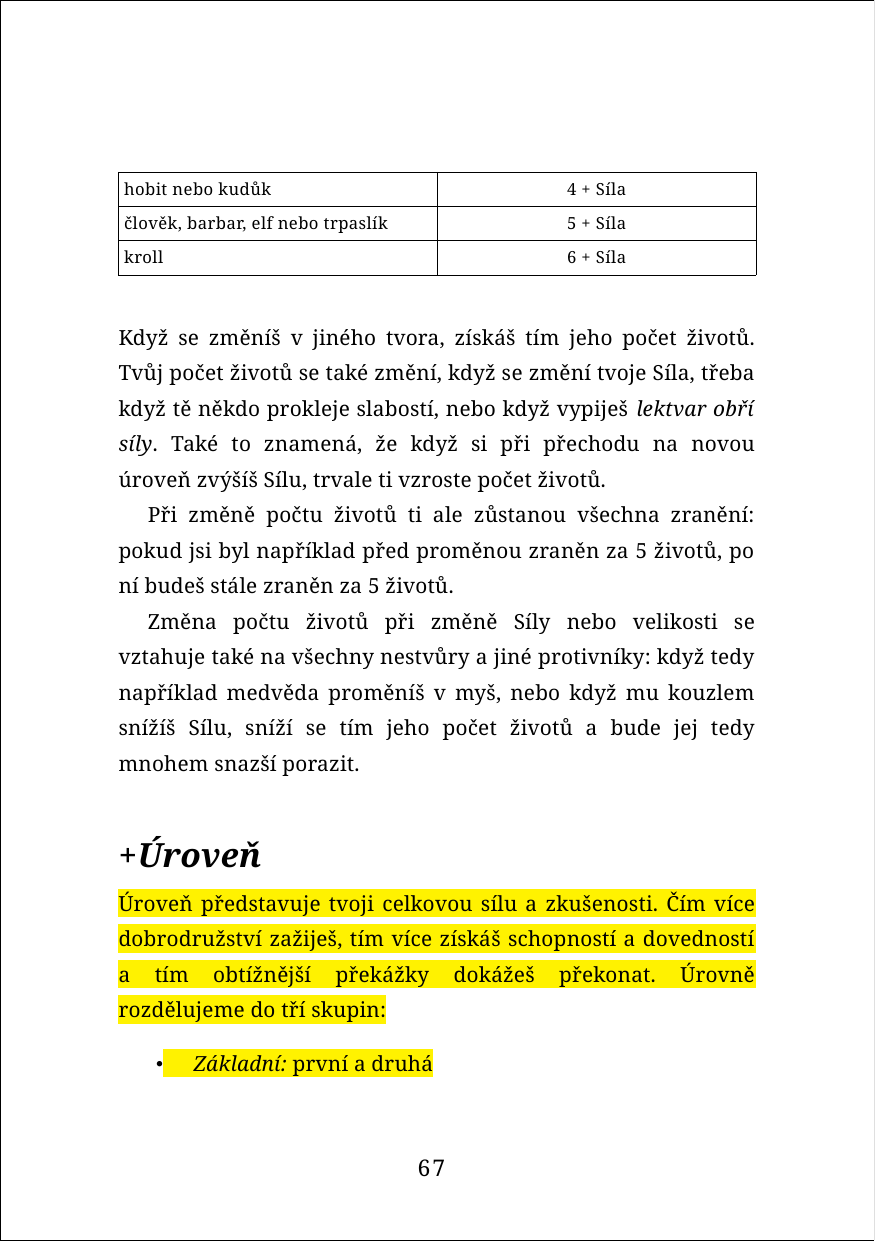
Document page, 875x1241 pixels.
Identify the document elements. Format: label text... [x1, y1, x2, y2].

text Když se změníš v jiného tvora, získáš tím jeho počet životů. Tvůj počet životů se také změní, když se změní tvoje Síla, třeba když tě někdo prokleje slabostí, nebo když vypiješ lektvar obří síly. Také to znamená, že když si při přechodu na novou úroveň zvýšíš Sílu, trvale ti vzroste počet životů. Při změně počtu životů ti ale zůstanou všechna zranění: pokud jsi byl například před proměnou zraněn za 5 životů, po ní budeš stále zraněn za 5 životů. Změna počtu životů při změně Síly nebo velikosti se vztahuje také na všechny nestvůry a jiné protivníky: když tedy například medvěda proměníš v myš, nebo když mu kouzlem snížíš Sílu, sníží se tím jeho počet životů a bude jej tedy mnohem snazší porazit. [118, 323, 756, 777]
table_cell 5 + Síla [438, 207, 756, 240]
table_cell člověk, barbar, elf nebo trpaslík [119, 207, 437, 240]
table_cell 6 + Síla [438, 241, 756, 274]
subtitle +Úroveň [118, 832, 756, 877]
table_cell kroll [119, 241, 437, 274]
text Úroveň představuje tvoji celkovou sílu a zkušenosti. Čím více dobrodružství zažiješ, tím více získáš schopností a dovedností a tím obtížnější překážky dokážeš překonat. Úrovně rozdělujeme do tří skupin: [118, 889, 756, 1024]
list Základní: první a druhá [156, 1049, 756, 1077]
table_cell 4 + Síla [438, 173, 756, 206]
table_cell hobit nebo kudůk [119, 173, 437, 206]
